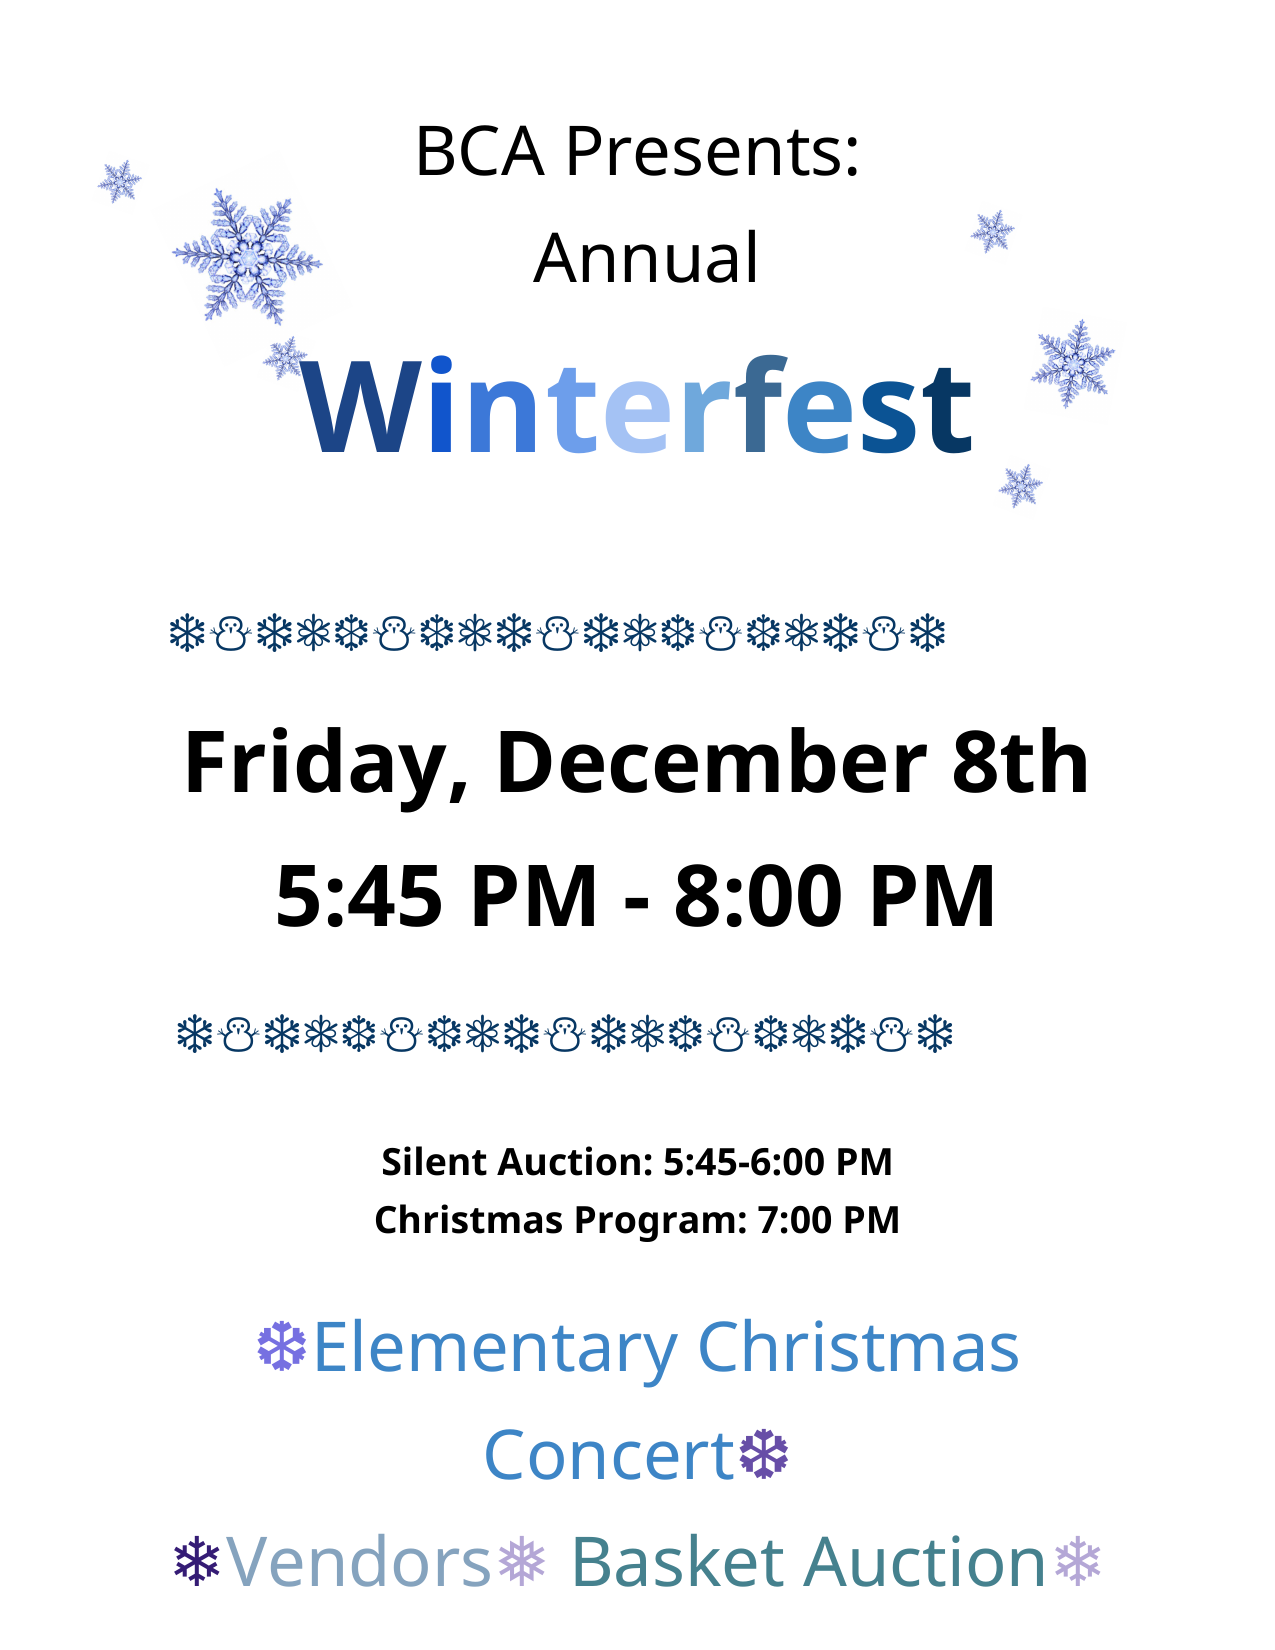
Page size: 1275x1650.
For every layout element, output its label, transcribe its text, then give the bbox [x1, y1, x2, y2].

text Annual [308, 264, 1125, 303]
text [169, 252, 193, 303]
picture [92, 151, 149, 214]
text Friday, December 8th [150, 701, 1125, 818]
text ❆Elementary Christmas Concert❆ [150, 1298, 1125, 1499]
picture [151, 150, 352, 391]
text Silent Auction: 5:45-6:00 PM [150, 1135, 1125, 1186]
text Winterfest [150, 424, 1125, 490]
picture [965, 201, 1022, 264]
text Christmas Program: 7:00 PM [150, 1194, 1125, 1245]
text ❄⛄❄❅❆⛄❆❅❄⛄❄❅❆⛄❆❅❄⛄❄ [150, 594, 1125, 665]
text 5:45 PM - 8:00 PM [150, 835, 1125, 951]
picture [993, 455, 1050, 519]
text ❄⛄❄❅❆⛄❆❅❄⛄❄❅❆⛄❆❅❄⛄❄ [94, 995, 1125, 1066]
picture [1024, 307, 1126, 424]
text BCA Presents: [150, 101, 1125, 195]
text ❄Vendors❅ Basket Auction❄ [150, 1513, 1125, 1607]
